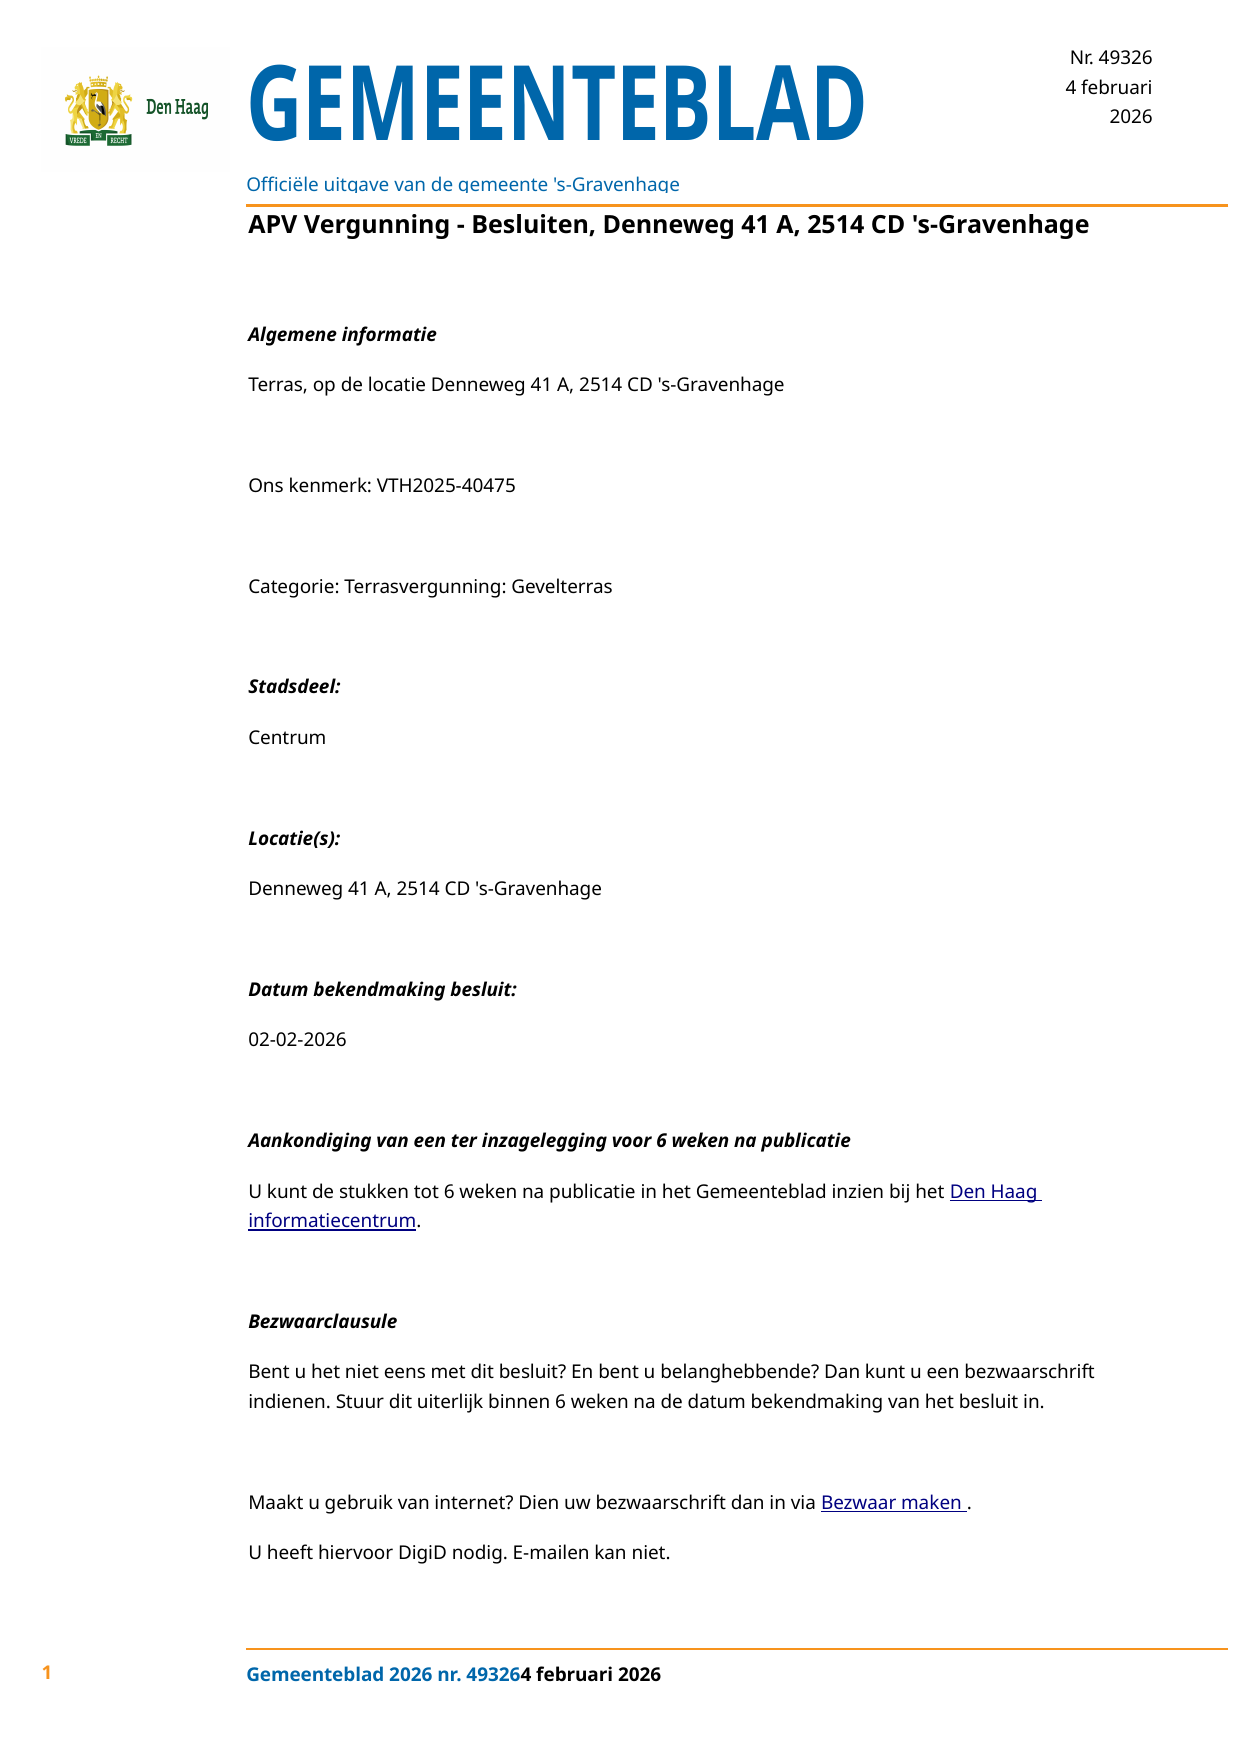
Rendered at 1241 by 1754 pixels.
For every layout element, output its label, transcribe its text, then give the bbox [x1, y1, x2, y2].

text Bent u het niet eens met dit besluit? En bent u belanghebbende? Dan kunt u een bezwaarschrift indienen. Stuur dit uiterlijk binnen 6 weken na de datum bekendmaking van het besluit in. [248, 1359, 1152, 1414]
text Aankondiging van een ter inzagelegging voor 6 weken na publicatie [248, 1127, 1152, 1153]
text Ons kenmerk: VTH2025-40475 [248, 472, 1152, 498]
text Maakt u gebruik van internet? Dien uw bezwaarschrift dan in via Bezwaar maken . [248, 1489, 1152, 1515]
text APV Vergunning - Besluiten, Denneweg 41 A, 2514 CD 's-Gravenhage [248, 207, 1152, 241]
text Datum bekendmaking besluit: [248, 976, 1152, 1002]
text Centrum [248, 724, 1152, 750]
text U heeft hiervoor DigiD nodig. E-mailen kan niet. [248, 1539, 1152, 1565]
text 02-02-2026 [248, 1027, 1152, 1052]
text Bezwaarclausule [248, 1308, 1152, 1334]
text Denneweg 41 A, 2514 CD 's-Gravenhage [248, 875, 1152, 901]
text Terras, op de locatie Denneweg 41 A, 2514 CD 's-Gravenhage [248, 371, 1152, 397]
text U kunt de stukken tot 6 weken na publicatie in het Gemeenteblad inzien bij het Den Haag informatiecentrum. [248, 1178, 1152, 1233]
text Categorie: Terrasvergunning: Gevelterras [248, 573, 1152, 598]
text Stadsdeel: [248, 674, 1152, 699]
text Algemene informatie [248, 321, 1152, 346]
text Locatie(s): [248, 825, 1152, 851]
picture [41, 47, 231, 172]
